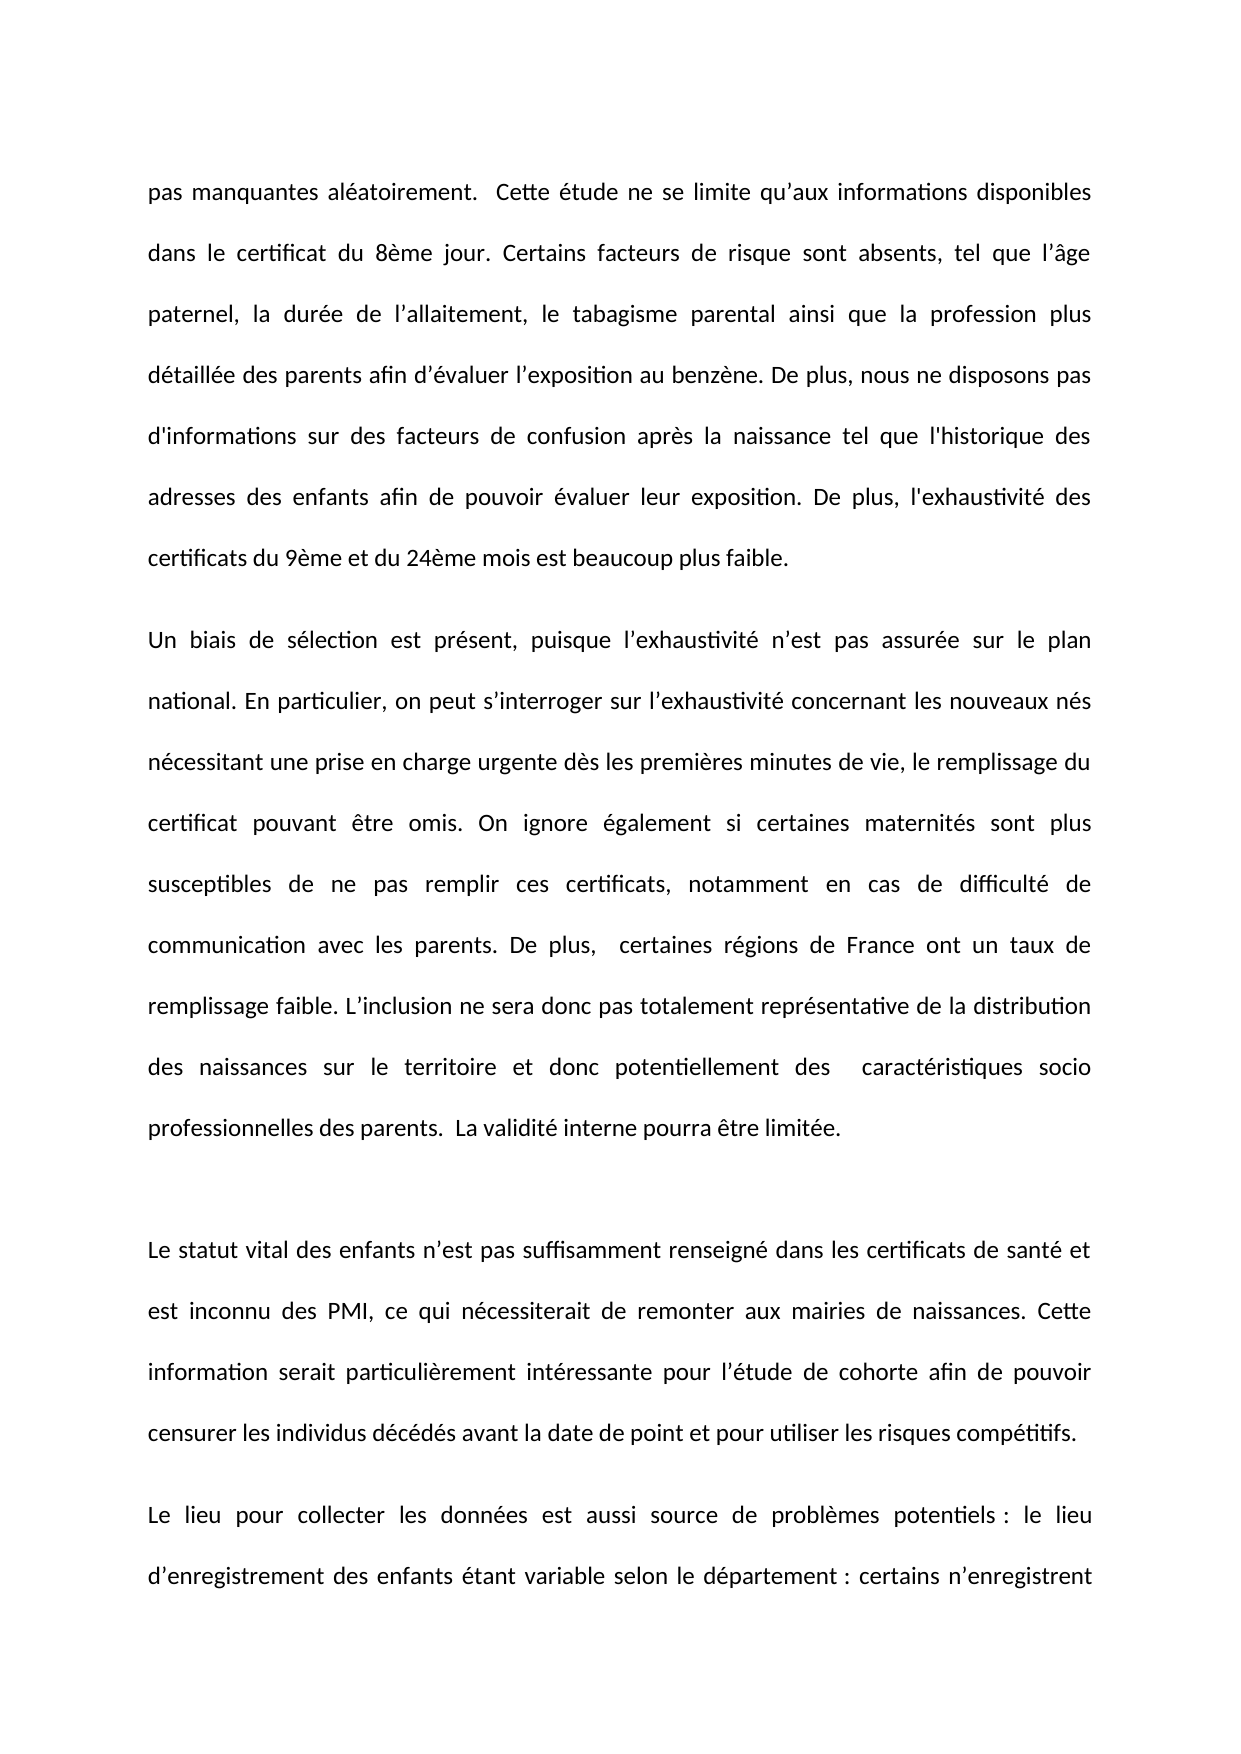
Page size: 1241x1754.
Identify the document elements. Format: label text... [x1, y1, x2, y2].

text pas manquantes aléatoirement. Cette étude ne se limite qu’aux informations disponibles dans le certificat du 8ème jour. Certains facteurs de risque sont absents, tel que l’âge paternel, la durée de l’allaitement, le tabagisme parental ainsi que la profession plus détaillée des parents afin d’évaluer l’exposition au benzène. De plus, nous ne disposons pas d'informations sur des facteurs de confusion après la naissance tel que l'historique des adresses des enfants afin de pouvoir évaluer leur exposition. De plus, l'exhaustivité des certificats du 9ème et du 24ème mois est beaucoup plus faible. [148, 176, 1093, 572]
text Le lieu pour collecter les données est aussi source de problèmes potentiels : le lieu d’enregistrement des enfants étant variable selon le département : certains n’enregistrent [148, 1499, 1093, 1591]
text Un biais de sélection est présent, puisque l’exhaustivité n’est pas assurée sur le plan national. En particulier, on peut s’interroger sur l’exhaustivité concernant les nouveaux nés nécessitant une prise en charge urgente dès les premières minutes de vie, le remplissage du certificat pouvant être omis. On ignore également si certaines maternités sont plus susceptibles de ne pas remplir ces certificats, notamment en cas de difficulté de communication avec les parents. De plus, certaines régions de France ont un taux de remplissage faible. L’inclusion ne sera donc pas totalement représentative de la distribution des naissances sur le territoire et donc potentiellement des caractéristiques socio professionnelles des parents. La validité interne pourra être limitée. Le statut vital des enfants n’est pas suffisamment renseigné dans les certificats de santé et est inconnu des PMI, ce qui nécessiterait de remonter aux mairies de naissances. Cette information serait particulièrement intéressante pour l’étude de cohorte afin de pouvoir censurer les individus décédés avant la date de point et pour utiliser les risques compétitifs. [148, 624, 1093, 1448]
